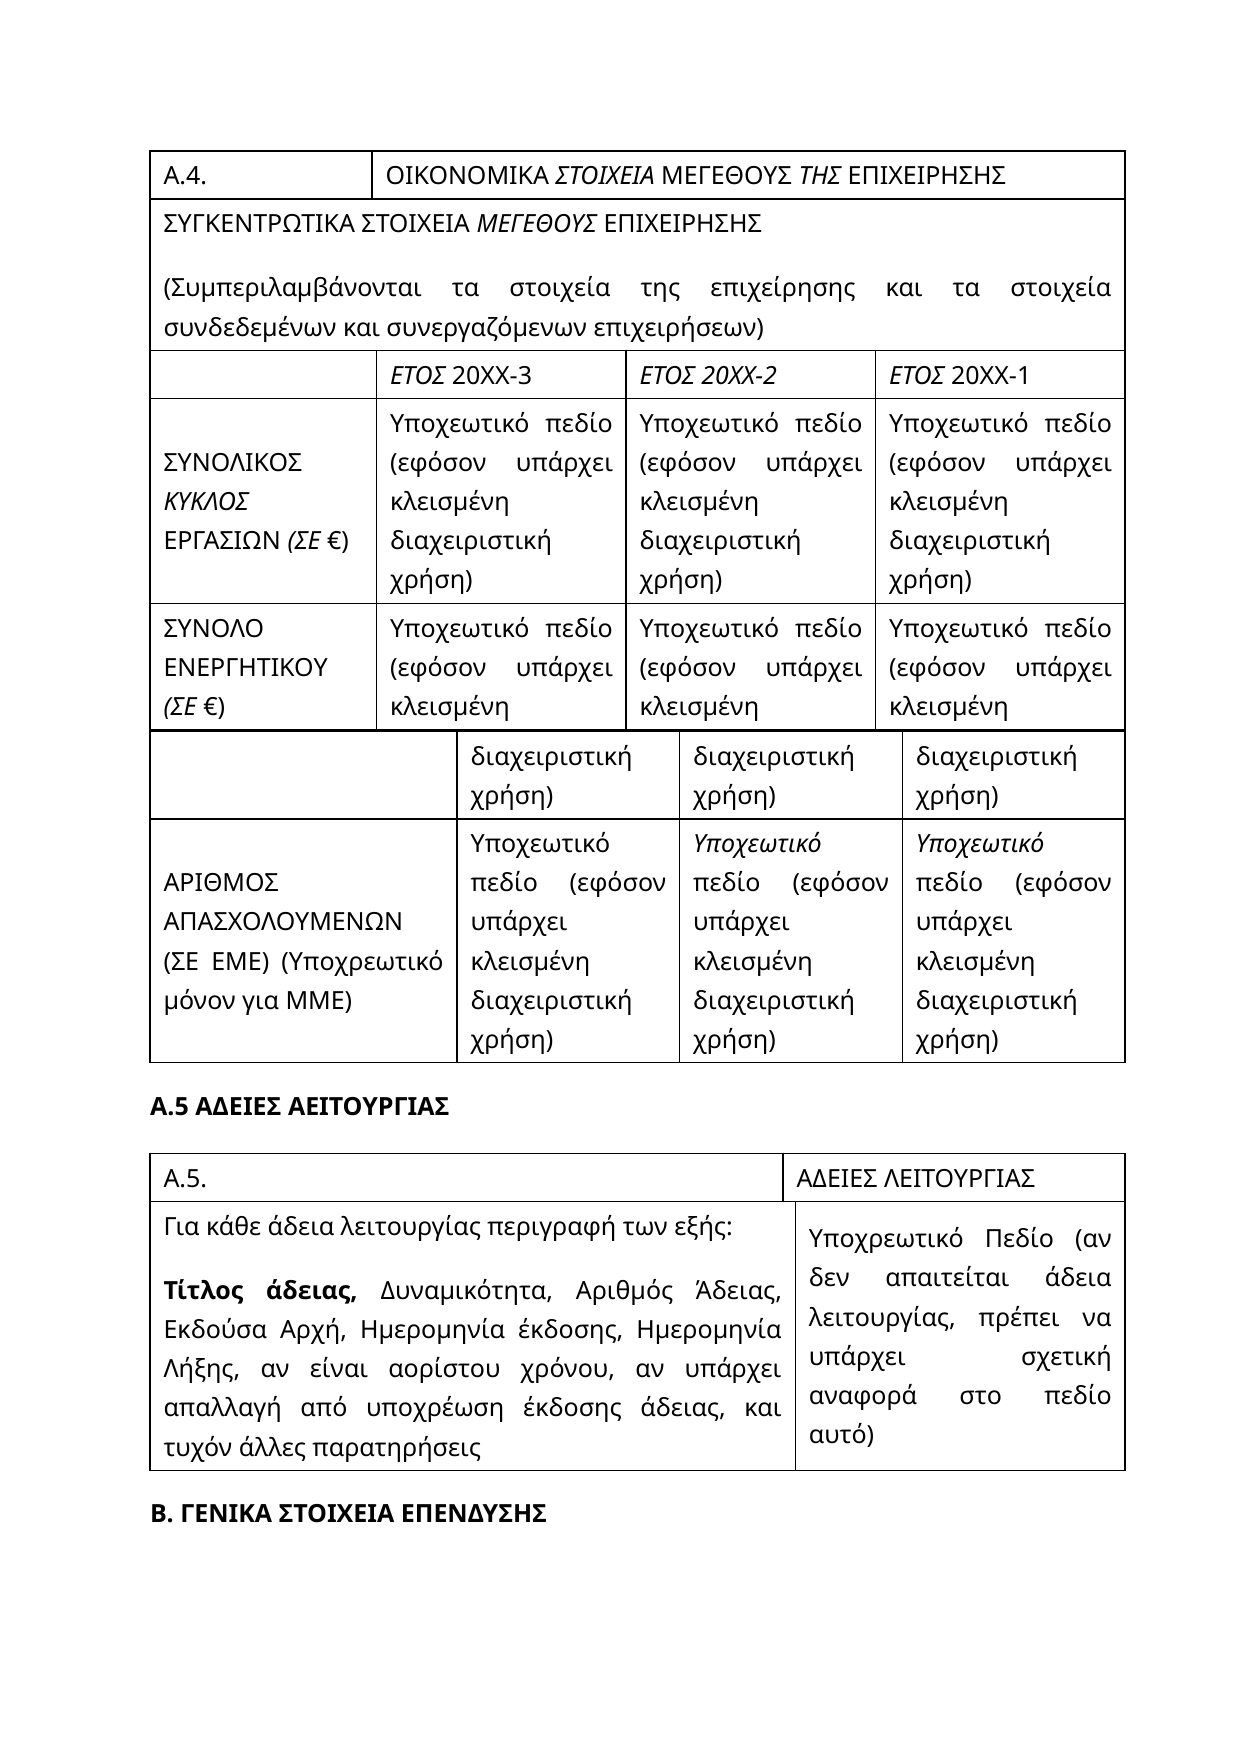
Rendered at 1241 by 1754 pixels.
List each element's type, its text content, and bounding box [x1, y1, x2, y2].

table_cell Υποχεωτικό πεδίο (εφόσον υπάρχει κλεισμένη διαχειριστική χρήση) [458, 820, 679, 1062]
text Β. ΓΕΝΙΚΑ ΣΤΟΙΧΕΙΑ ΕΠΕΝΔΥΣΗΣ [150, 1496, 1090, 1530]
table_cell Υποχεωτικό πεδίο (εφόσον υπάρχει κλεισμένη διαχειριστική χρήση) [627, 399, 875, 602]
table_header διαχειριστική χρήση) [903, 732, 1124, 818]
table_cell Υποχεωτικό πεδίο (εφόσον υπάρχει κλεισμένη διαχειριστική χρήση) [377, 399, 625, 602]
table_cell Υποχεωτικό πεδίο (εφόσον υπάρχει κλεισμένη διαχειριστική χρήση) [903, 820, 1124, 1062]
table_header ΑΔΕΙΕΣ ΛΕΙΤΟΥΡΓΙΑΣ [784, 1154, 1124, 1201]
table_header διαχειριστική χρήση) [458, 732, 679, 818]
table_cell ΕΤΟΣ 20ΧΧ-3 [377, 351, 625, 398]
table_cell Υποχεωτικό πεδίο (εφόσον υπάρχει κλεισμένη διαχειριστική χρήση) [680, 820, 902, 1062]
table_header Α.5. [151, 1154, 782, 1201]
table_header διαχειριστική χρήση) [680, 732, 902, 818]
table_cell ΕΤΟΣ 20ΧΧ-2 [627, 351, 875, 398]
table_cell ΣΥΓΚΕΝΤΡΩΤΙΚΑ ΣΤΟΙΧΕΙΑ ΜΕΓΕΘΟΥΣ ΕΠΙΧΕΙΡΗΣΗΣ (Συμπεριλαμβάνονται τα στοιχεία της επιχείρησης και τα στοιχεία συνδεδεμένων και συνεργαζόμενων επιχειρήσεων) [151, 200, 1124, 349]
table_cell Υποχεωτικό πεδίο (εφόσον υπάρχει κλεισμένη [876, 604, 1124, 729]
table_header ΟΙΚΟΝΟΜΙΚΑ ΣΤΟΙΧΕΙΑ ΜΕΓΕΘΟΥΣ ΤΗΣ ΕΠΙΧΕΙΡΗΣΗΣ [373, 152, 1124, 198]
text A.5 ΑΔΕΙΕΣ ΑΕΙΤΟΥΡΓΙΑΣ [150, 1088, 1090, 1122]
table_cell Υποχεωτικό πεδίο (εφόσον υπάρχει κλεισμένη διαχειριστική χρήση) [876, 399, 1124, 602]
table_header [151, 732, 456, 818]
table_cell Υποχρεωτικό Πεδίο (αν δεν απαιτείται άδεια λειτουργίας, πρέπει να υπάρχει σχετική αναφορά στο πεδίο αυτό) [796, 1202, 1124, 1469]
table_cell [151, 351, 376, 398]
table_header Α.4. [151, 152, 371, 198]
table_cell ΣΥΝΟΛΙΚΟΣ ΚΥΚΛΟΣ ΕΡΓΑΣΙΩΝ (ΣΕ €) [151, 399, 376, 602]
table_cell Υποχεωτικό πεδίο (εφόσον υπάρχει κλεισμένη [627, 604, 875, 729]
table_cell ΑΡΙΘΜΟΣ ΑΠΑΣΧΟΛΟΥΜΕΝΩΝ (ΣΕ ΕΜΕ) (Υποχρεωτικό μόνον για ΜΜΕ) [151, 820, 456, 1062]
table_cell Για κάθε άδεια λειτουργίας περιγραφή των εξής: Τίτλος άδειας, Δυναμικότητα, Αριθμός Άδειας, Εκδούσα Αρχή, Ημερομηνία έκδοσης, Ημερομηνία Λήξης, αν είναι αορίστου χρόνου, αν υπάρχει απαλλαγή από υποχρέωση έκδοσης άδειας, και τυχόν άλλες παρατηρήσεις [151, 1202, 795, 1469]
table_cell ΣΥΝΟΛΟ ΕΝΕΡΓΗΤΙΚΟΥ (ΣΕ €) [151, 604, 376, 729]
table_cell ΕΤΟΣ 20ΧΧ-1 [876, 351, 1124, 398]
table_cell Υποχεωτικό πεδίο (εφόσον υπάρχει κλεισμένη [377, 604, 625, 729]
